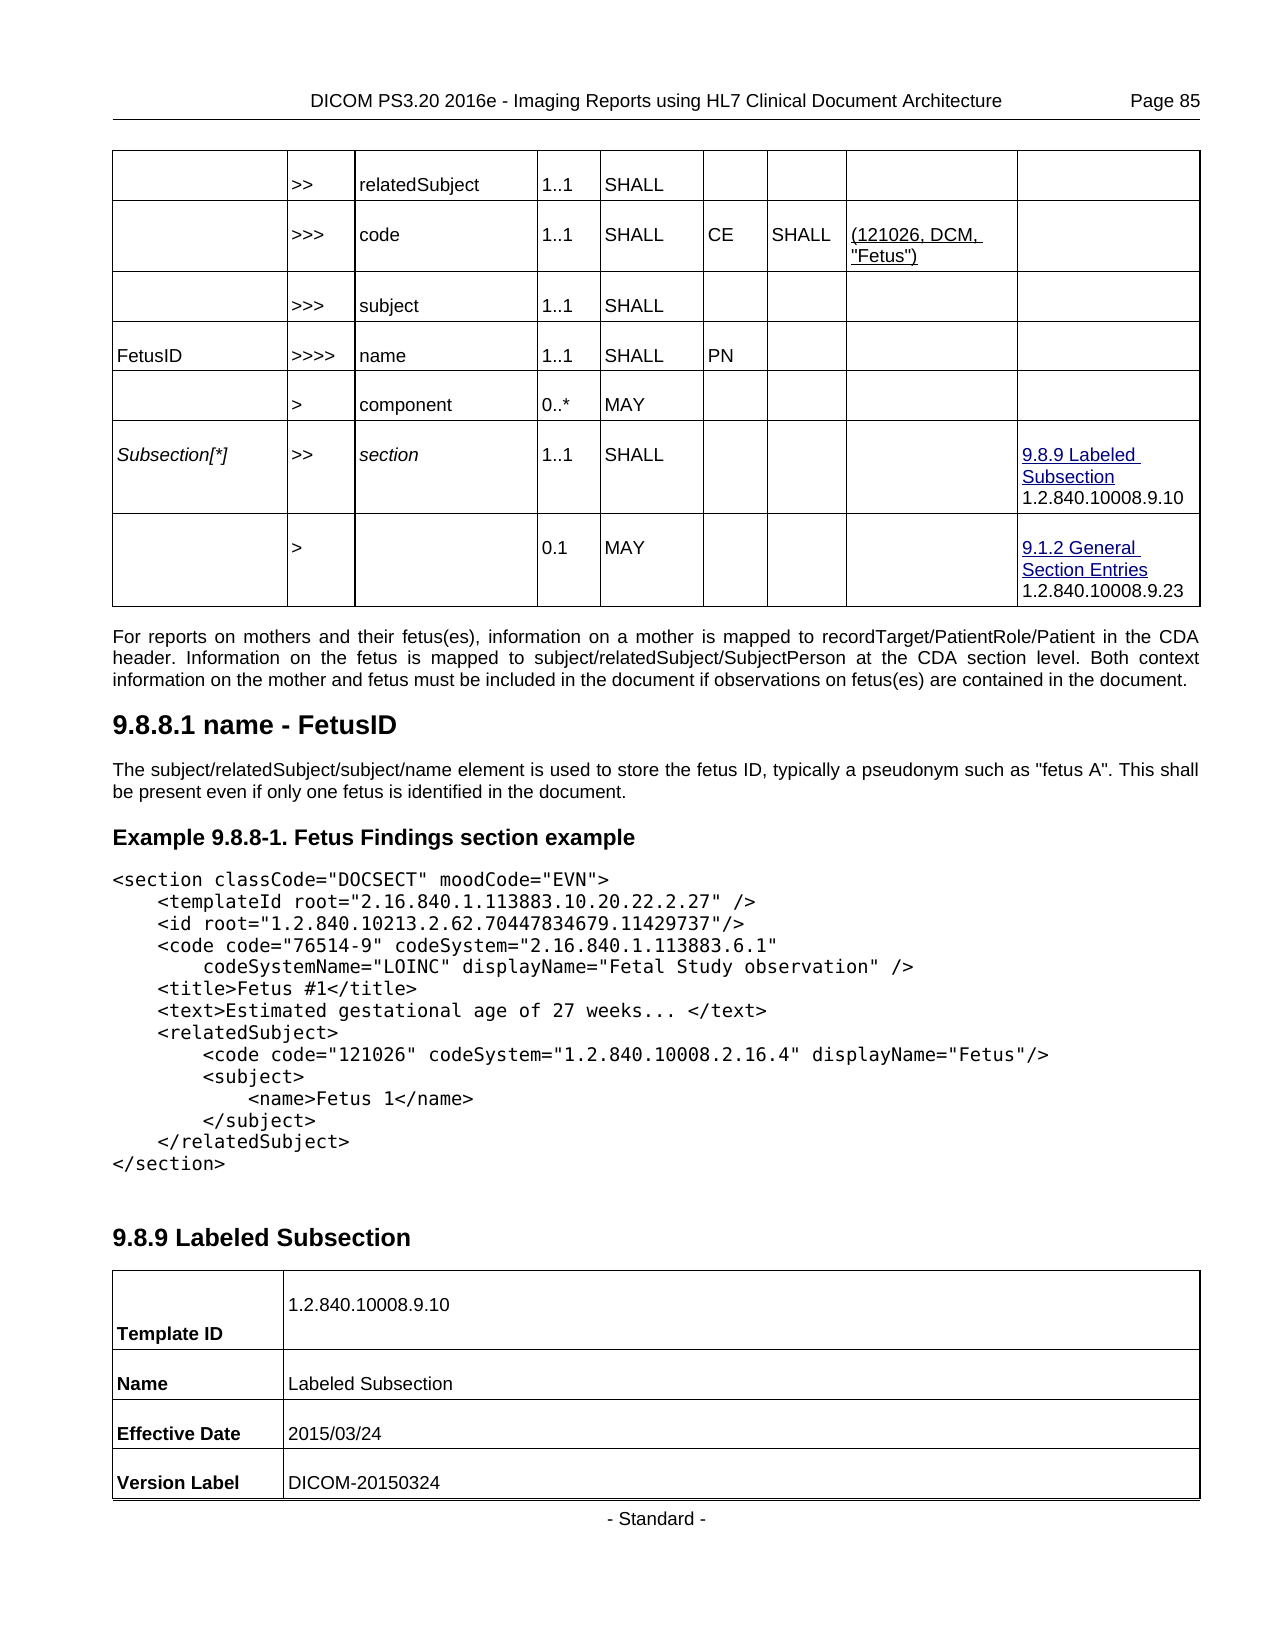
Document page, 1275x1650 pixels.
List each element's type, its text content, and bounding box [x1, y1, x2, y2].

table_cell 0..* [538, 371, 600, 420]
table_cell >> [288, 151, 354, 200]
table_cell [704, 514, 767, 606]
table_cell [704, 151, 767, 200]
table_cell [768, 514, 846, 606]
table_cell > [288, 371, 354, 420]
table_cell 9.1.2 General Section Entries 1.2.840.10008.9.23 [1018, 514, 1199, 606]
table_cell MAY [601, 514, 703, 606]
table_cell SHALL [601, 151, 703, 200]
table_cell [847, 272, 1017, 321]
table_cell [768, 151, 846, 200]
table_cell [847, 322, 1017, 370]
table_cell DICOM-20150324 [284, 1449, 1199, 1498]
table_cell SHALL [601, 201, 703, 271]
table_cell 1..1 [538, 201, 600, 271]
table_cell [847, 371, 1017, 420]
table_cell >>>> [288, 322, 354, 370]
text Example 9.8.8-1. Fetus Findings section example [112, 824, 1200, 850]
table_cell 9.8.9 Labeled Subsection 1.2.840.10008.9.10 [1018, 421, 1199, 513]
table_cell SHALL [601, 322, 703, 370]
table_cell >>> [288, 201, 354, 271]
table_cell [704, 371, 767, 420]
table_cell 1..1 [538, 272, 600, 321]
table_cell 1..1 [538, 322, 600, 370]
table_cell SHALL [601, 272, 703, 321]
table_cell name [356, 322, 537, 370]
table_cell > [288, 514, 354, 606]
table_cell CE [704, 201, 767, 271]
text <section classCode="DOCSECT" moodCode="EVN"> <templateId root="2.16.840.1.113883.10.20.22.2.27" /> <id root="1.2.840.10213.2.62.70447834679.11429737"/> <code code="76514-9" codeSystem="2.16.840.1.113883.6.1" codeSystemName="LOINC" displayName="Fetal Study observation" /> <title>Fetus #1</title> <text>Estimated gestational age of 27 weeks... </text> <relatedSubject> <code code="121026" codeSystem="1.2.840.10008.2.16.4" displayName="Fetus"/> <subject> <name>Fetus 1</name> </subject> </relatedSubject> </section> [112, 869, 1200, 1204]
table_cell [113, 272, 287, 321]
table_cell [1018, 272, 1199, 321]
table_cell Subsection[*] [113, 421, 287, 513]
table_cell [768, 272, 846, 321]
table_cell MAY [601, 371, 703, 420]
table_cell [768, 322, 846, 370]
table_cell (121026, DCM, "Fetus") [847, 201, 1017, 271]
table_cell [704, 421, 767, 513]
table_cell >>> [288, 272, 354, 321]
table_cell [1018, 151, 1199, 200]
table_cell [768, 371, 846, 420]
table_cell Name [113, 1350, 283, 1398]
table_cell Effective Date [113, 1400, 283, 1448]
table_cell PN [704, 322, 767, 370]
table_cell [113, 514, 287, 606]
table_cell 1..1 [538, 151, 600, 200]
table_cell [1018, 201, 1199, 271]
table_cell [847, 421, 1017, 513]
table_cell subject [356, 272, 537, 321]
table_cell [847, 151, 1017, 200]
table_header 1.2.840.10008.9.10 [284, 1271, 1199, 1349]
text 9.8.9 Labeled Subsection [112, 1223, 1200, 1252]
table_cell [1018, 322, 1199, 370]
table_cell code [356, 201, 537, 271]
table_cell [356, 514, 537, 606]
table_cell section [356, 421, 537, 513]
table_cell [113, 201, 287, 271]
table_cell [1018, 371, 1199, 420]
table_cell component [356, 371, 537, 420]
table_cell 1..1 [538, 421, 600, 513]
table_cell [113, 371, 287, 420]
text For reports on mothers and their fetus(es), information on a mother is mapped to recordTarget/PatientRole/Patient in the CDA header. Information on the fetus is mapped to subject/relatedSubject/SubjectPerson at the CDA section level. Both context information on the mother and fetus must be included in the document if observations on fetus(es) are contained in the document. [112, 625, 1200, 690]
table_cell 0.1 [538, 514, 600, 606]
table_cell Version Label [113, 1449, 283, 1498]
table_cell SHALL [768, 201, 846, 271]
text The subject/relatedSubject/subject/name element is used to store the fetus ID, typically a pseudonym such as "fetus A". This shall be present even if only one fetus is identified in the document. [112, 759, 1200, 802]
table_header Template ID [113, 1271, 283, 1349]
table_cell Fetus​ID [113, 322, 287, 370]
table_cell [768, 421, 846, 513]
table_cell Labeled Subsection [284, 1350, 1199, 1398]
table_cell [113, 151, 287, 200]
table_cell 2015/03/24 [284, 1400, 1199, 1448]
table_cell related​Subject [356, 151, 537, 200]
table_cell >> [288, 421, 354, 513]
table_cell SHALL [601, 421, 703, 513]
table_cell [704, 272, 767, 321]
table_cell [847, 514, 1017, 606]
text 9.8.8.1 name - FetusID [112, 709, 1200, 740]
